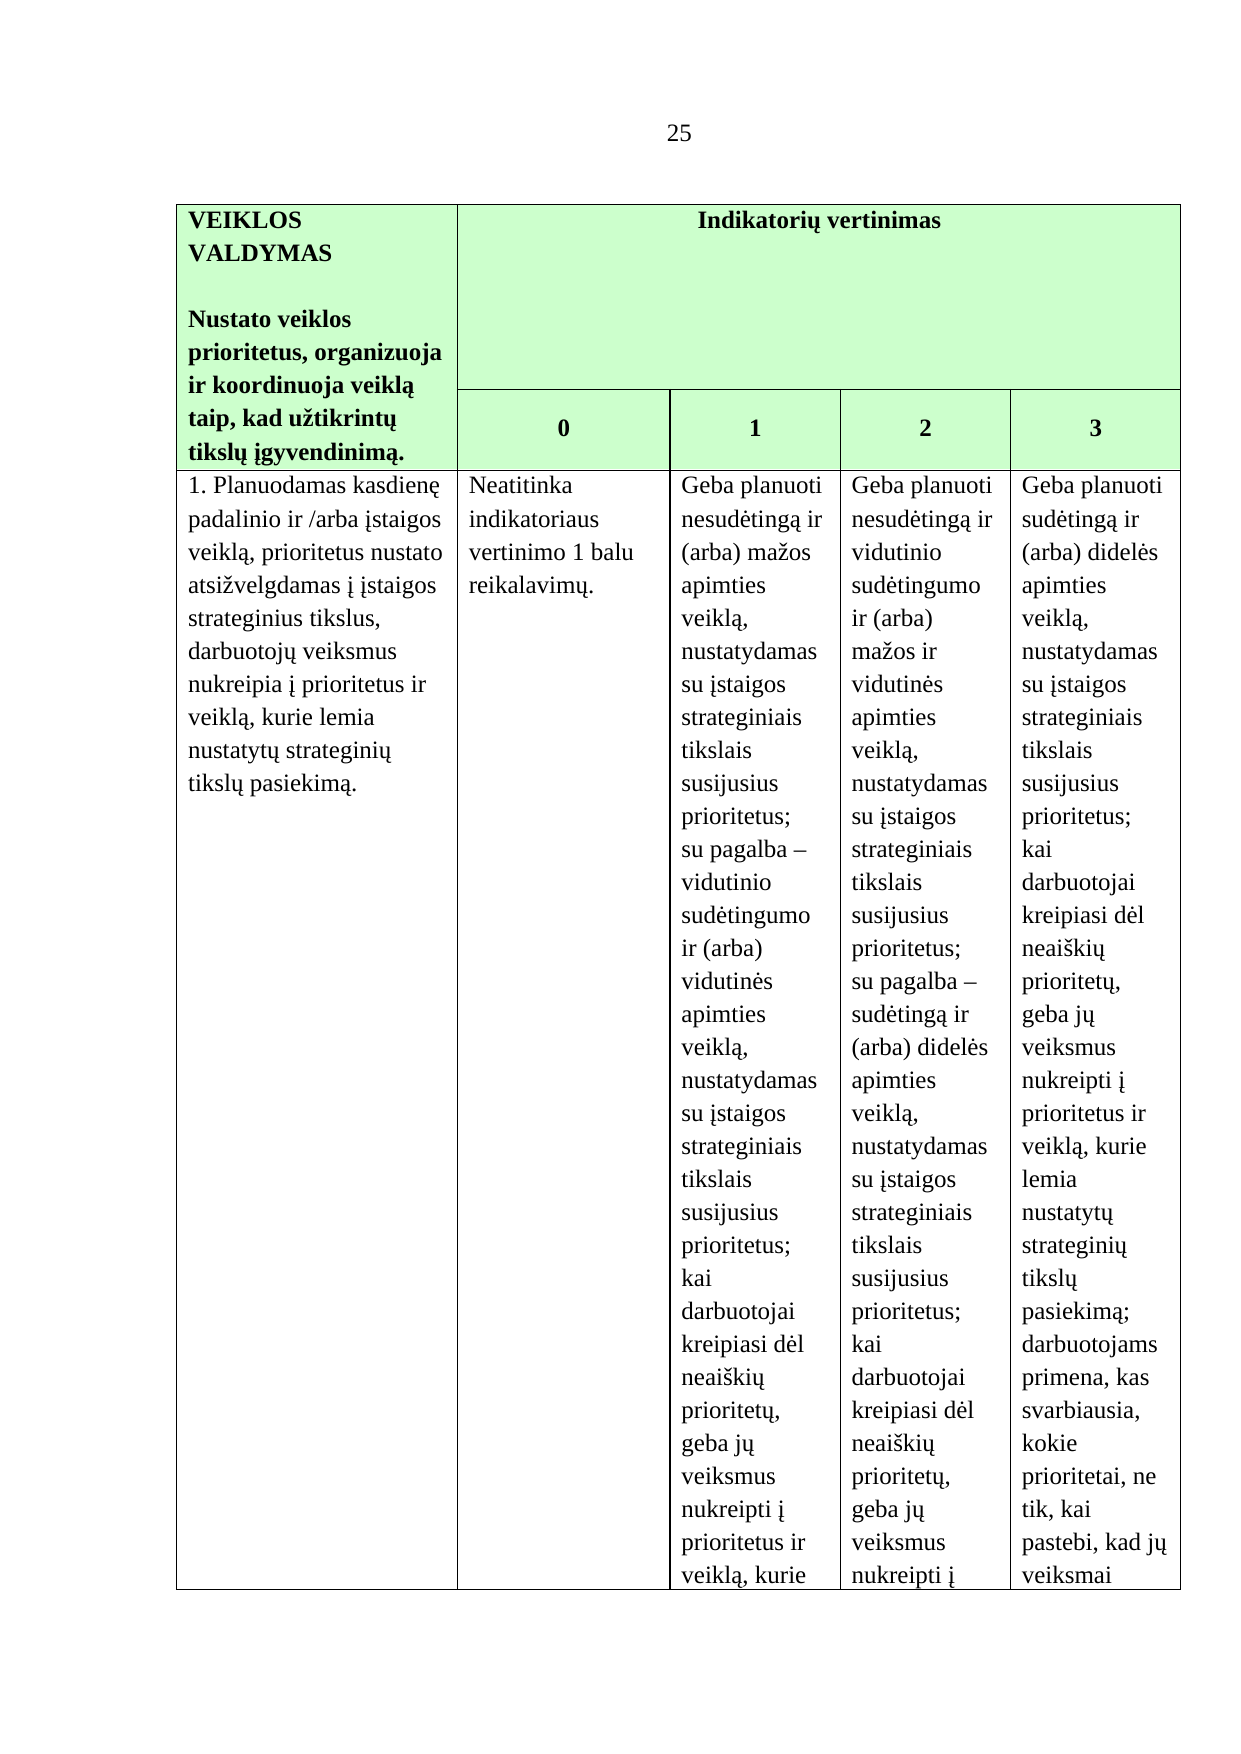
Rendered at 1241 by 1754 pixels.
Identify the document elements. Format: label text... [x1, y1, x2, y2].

table_cell 1 [671, 390, 840, 469]
table_cell Geba planuoti nesudėtingą ir (arba) mažos apimties veiklą, nustatydamas su įstaigos strateginiais tikslais susijusius prioritetus; su pagalba – vidutinio sudėtingumo ir (arba) vidutinės apimties veiklą, nustatydamas su įstaigos strateginiais tikslais susijusius prioritetus; kai darbuotojai kreipiasi dėl neaiškių prioritetų, geba jų veiksmus nukreipti į prioritetus ir veiklą, kurie [671, 471, 840, 1589]
table_cell Geba planuoti sudėtingą ir (arba) didelės apimties veiklą, nustatydamas su įstaigos strateginiais tikslais susijusius prioritetus; kai darbuotojai kreipiasi dėl neaiškių prioritetų, geba jų veiksmus nukreipti į prioritetus ir veiklą, kurie lemia nustatytų strateginių tikslų pasiekimą; darbuotojams primena, kas svarbiausia, kokie prioritetai, ne tik, kai pastebi, kad jų veiksmai [1011, 471, 1180, 1589]
table_cell Geba planuoti nesudėtingą ir vidutinio sudėtingumo ir (arba) mažos ir vidutinės apimties veiklą, nustatydamas su įstaigos strateginiais tikslais susijusius prioritetus; su pagalba – sudėtingą ir (arba) didelės apimties veiklą, nustatydamas su įstaigos strateginiais tikslais susijusius prioritetus; kai darbuotojai kreipiasi dėl neaiškių prioritetų, geba jų veiksmus nukreipti į [841, 471, 1010, 1589]
table_cell 0 [458, 390, 669, 469]
table_cell Neatitinka indikatoriaus vertinimo 1 balu reikalavimų. [458, 471, 669, 1589]
table_cell 2 [841, 390, 1010, 469]
table_cell 1. Planuodamas kasdienę padalinio ir /arba įstaigos veiklą, prioritetus nustato atsižvelgdamas į įstaigos strateginius tikslus, darbuotojų veiksmus nukreipia į prioritetus ir veiklą, kurie lemia nustatytų strateginių tikslų pasiekimą. [177, 471, 457, 1589]
table_cell 3 [1011, 390, 1180, 469]
table_header VEIKLOS VALDYMAS Nustato veiklos prioritetus, organizuoja ir koordinuoja veiklą taip, kad užtikrintų tikslų įgyvendinimą. [177, 205, 457, 469]
table_header Indikatorių vertinimas [458, 205, 1180, 389]
